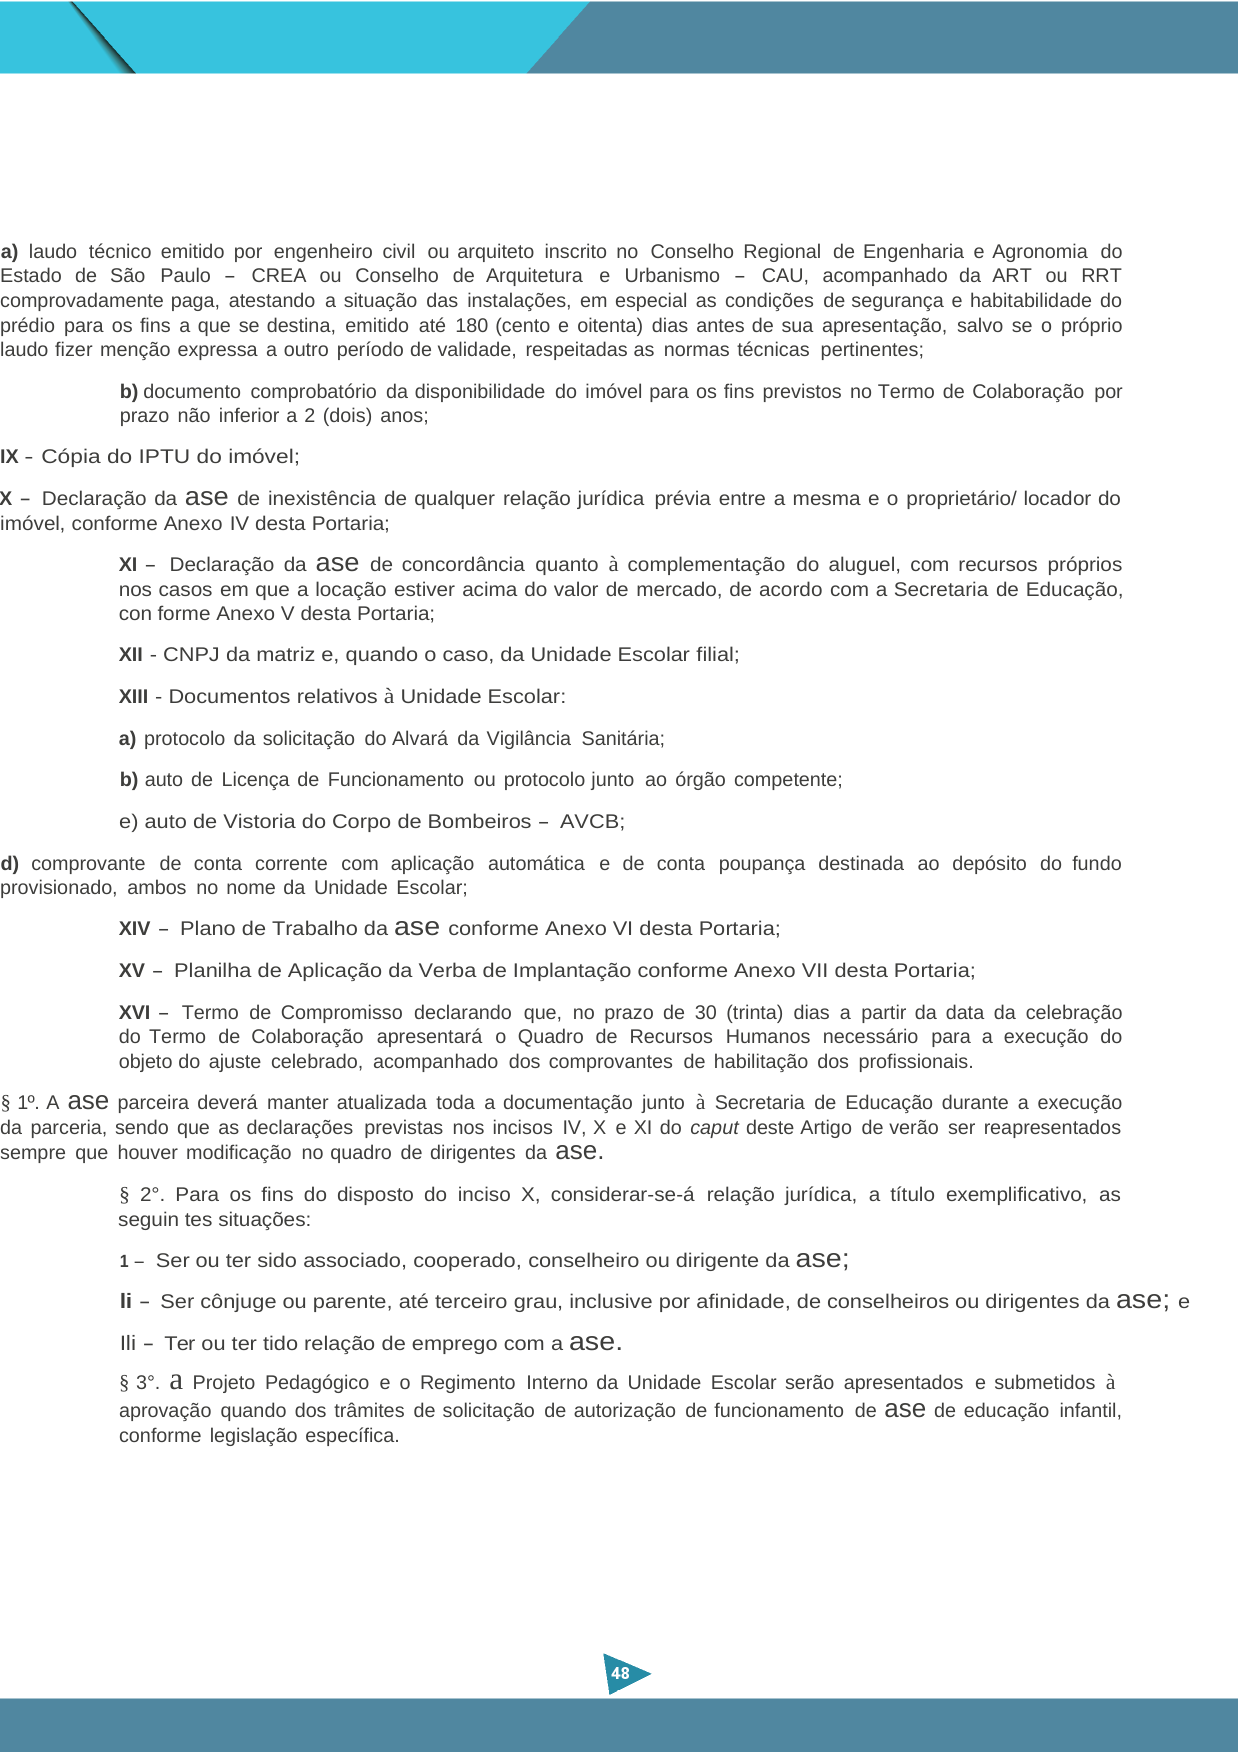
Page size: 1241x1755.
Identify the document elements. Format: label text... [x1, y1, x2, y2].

list - Declaração da ase de concordância quanto à complementação do aluguel, com recursos próprios nos casos em que a locação estiver acima do valor de mercado, de acordo com a Secretaria de Educação, con­ forme Anexo V desta Portaria; [118, 547, 1123, 624]
text li - Ser cônjuge ou parente, até terceiro grau, inclusive por afinidade, de conselheiros ou dirigentes da ase; e [119, 1284, 1241, 1314]
list laudo técnico emitido por engenheiro civil ou arquiteto inscrito no Conselho Regional de Engenharia e Agronomia do Estado de São Paulo - CREA ou Conselho de Arquitetura e Urbanismo - CAU, acompanhado da ART ou RRT comprovadamente paga, atestando a situação das instalações, em especial as condições de segurança e habitabilidade do prédio para os fins a que se destina, emitido até 180 (cento e oitenta) dias antes de sua apresentação, salvo se o próprio laudo fizer menção expressa a outro período de validade, respeitadas as normas técnicas pertinentes; [0, 239, 1123, 361]
text d) comprovante de conta corrente com aplicação automática e de conta poupança destinada ao depósito do fundo provisionado, ambos no nome da Unidade Escolar; [0, 851, 1123, 899]
list - Documentos relativos à Unidade Escolar: [118, 683, 1241, 708]
list - CNPJ da matriz e, quando o caso, da Unidade Escolar filial; [118, 643, 1241, 666]
text e) auto de Vistoria do Corpo de Bombeiros - AVCB; [119, 810, 1241, 833]
text 1 - Ser ou ter sido associado, cooperado, conselheiro ou dirigente da ase; [119, 1243, 1241, 1273]
list - Cópia do IPTU do imóvel; [0, 445, 1241, 468]
list - Planilha de Aplicação da Verba de Implantação conforme Anexo VII desta Portaria; [118, 959, 1241, 982]
list auto de Licença de Funcionamento ou protocolo junto ao órgão competente; [119, 768, 1241, 791]
text § 1º. A ase parceira deverá manter atualizada toda a documentação junto à Secretaria de Educação durante a execução da parceria, sendo que as declarações previstas nos incisos IV, X e XI do caput deste Artigo de­ verão ser reapresentados sempre que houver modificação no quadro de dirigentes da ase. [0, 1089, 1123, 1164]
text § 3°. a Projeto Pedagógico e o Regimento Interno da Unidade Escolar serão apresentados e submetidos à [119, 1363, 1241, 1396]
list protocolo da solicitação do Alvará da Vigilância Sanitária; [118, 726, 1241, 749]
text § 2°. Para os fins do disposto do inciso X, considerar-se-á relação jurídica, a título exemplificativo, as seguin­ tes situações: [118, 1182, 1122, 1230]
text aprovação quando dos trâmites de solicitação de autorização de funcionamento de ase de educação infantil, conforme legislação específica. [119, 1397, 1122, 1447]
list - Plano de Trabalho da ase conforme Anexo VI desta Portaria; [118, 911, 1241, 941]
text Ili - Ter ou ter tido relação de emprego com a ase. [119, 1326, 1241, 1356]
list documento comprobatório da disponibilidade do imóvel para os fins previstos no Termo de Colaboração por prazo não inferior a 2 (dois) anos; [119, 379, 1124, 427]
list - Termo de Compromisso declarando que, no prazo de 30 (trinta) dias a partir da data da celebração do Termo de Colaboração apresentará o Quadro de Recursos Humanos necessário para a execução do objeto do ajuste celebrado, acompanhado dos comprovantes de habilitação dos profissionais. [118, 1001, 1123, 1072]
list - Declaração da ase de inexistência de qualquer relação jurídica prévia entre a mesma e o proprietário/ locador do imóvel, conforme Anexo IV desta Portaria; [0, 481, 1122, 534]
